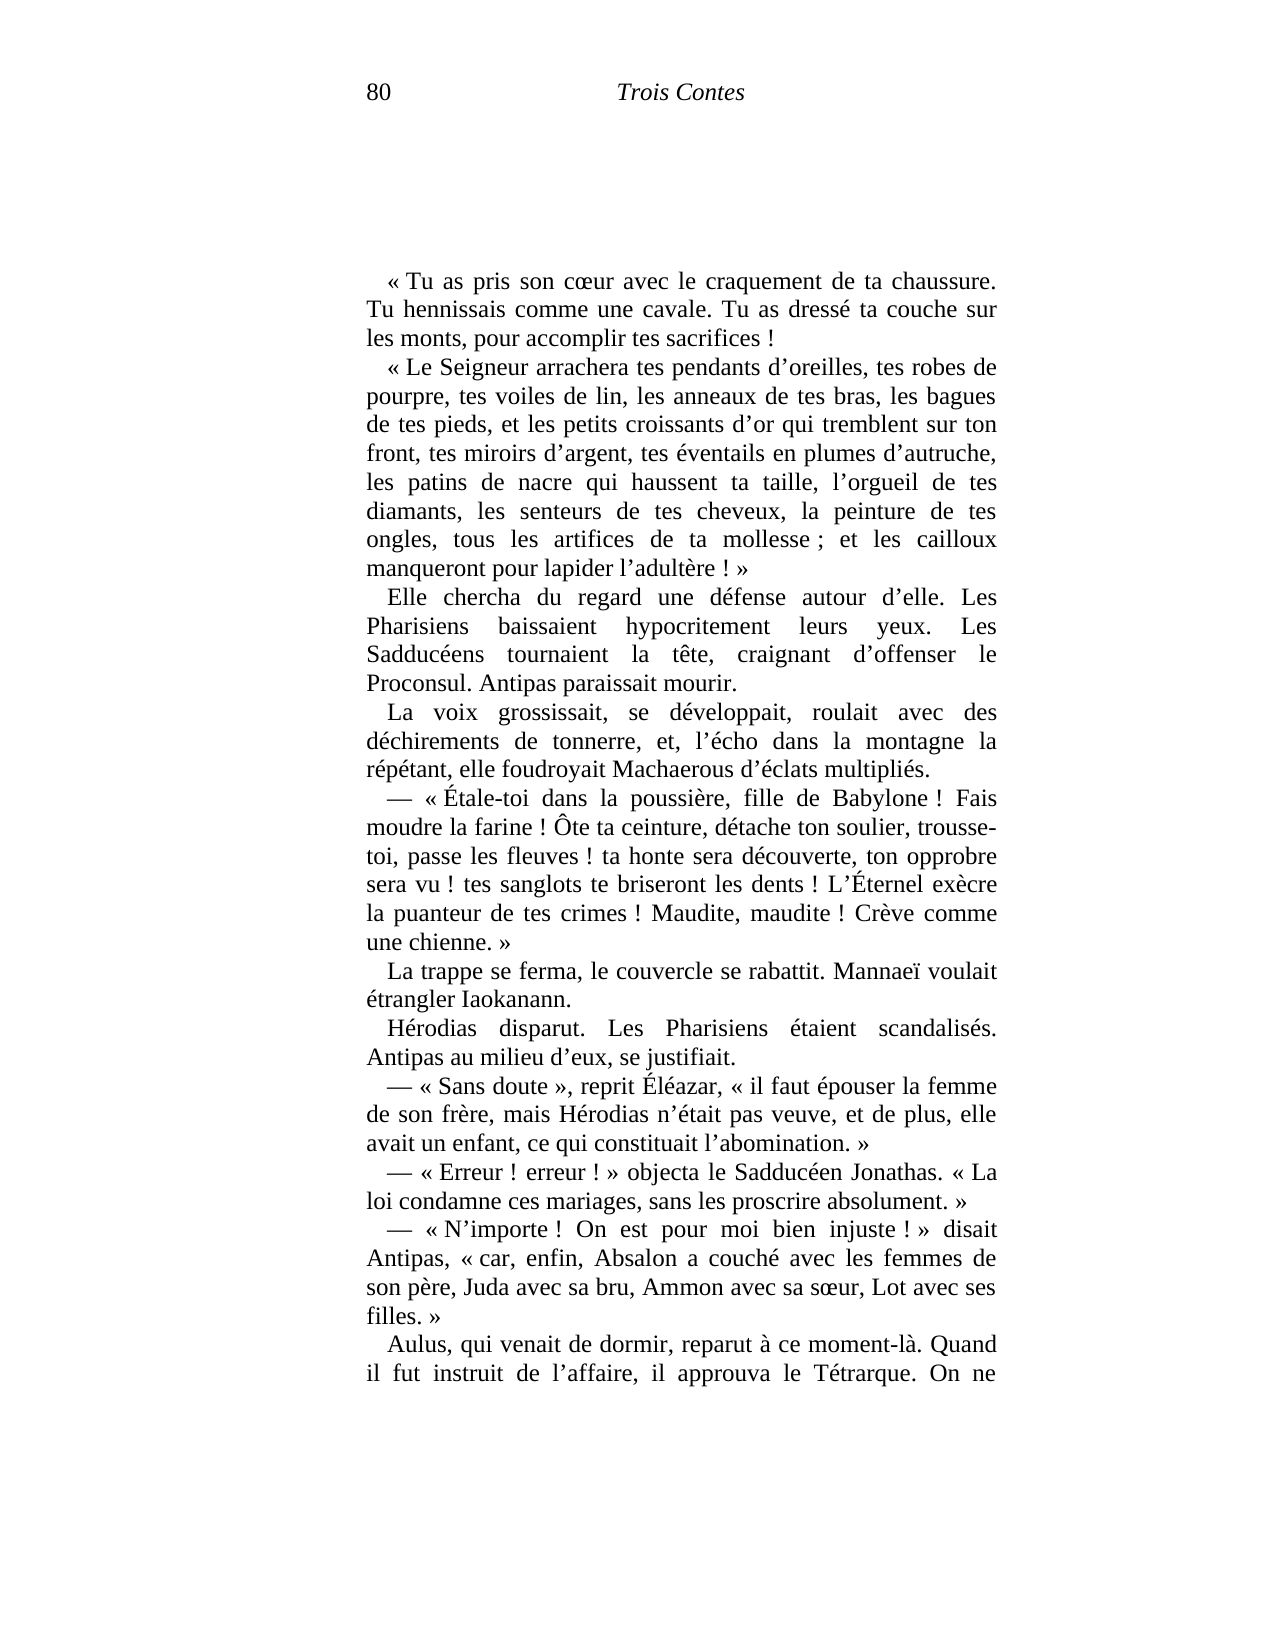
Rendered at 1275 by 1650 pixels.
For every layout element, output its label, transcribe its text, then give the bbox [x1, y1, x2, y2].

text Hérodias disparut. Les Pharisiens étaient scandalisés. Antipas au milieu d’eux, se justifiait. [366, 1013, 997, 1071]
text Elle chercha du regard une défense autour d’elle. Les Pharisiens baissaient hypocritement leurs yeux. Les Sadducéens tournaient la tête, craignant d’offenser le Proconsul. Antipas paraissait mourir. [366, 582, 997, 697]
text Aulus, qui venait de dormir, reparut à ce moment-là. Quand il fut instruit de l’affaire, il approuva le Tétrarque. On ne [366, 1329, 997, 1387]
text — « Sans doute », reprit Éléazar, « il faut épouser la femme de son frère, mais Hérodias n’était pas veuve, et de plus, elle avait un enfant, ce qui constituait l’abomination. » [366, 1071, 997, 1157]
text — « Erreur ! erreur ! » objecta le Sadducéen Jonathas. « La loi condamne ces mariages, sans les proscrire absolument. » [366, 1157, 997, 1214]
text — « Étale-toi dans la poussière, fille de Babylone ! Fais moudre la farine ! Ôte ta ceinture, détache ton soulier, trousse-toi, passe les fleuves ! ta honte sera découverte, ton opprobre sera vu ! tes sanglots te briseront les dents ! L’Éternel exècre la puanteur de tes crimes ! Maudite, maudite ! Crève comme une chienne. » [366, 783, 997, 956]
text La voix grossissait, se développait, roulait avec des déchirements de tonnerre, et, l’écho dans la montagne la répétant, elle foudroyait Machaerous d’éclats multipliés. [366, 697, 997, 783]
text La trappe se ferma, le couvercle se rabattit. Mannaeï voulait étrangler Iaokanann. [366, 956, 997, 1013]
text « Le Seigneur arrachera tes pendants d’oreilles, tes robes de pourpre, tes voiles de lin, les anneaux de tes bras, les bagues de tes pieds, et les petits croissants d’or qui tremblent sur ton front, tes miroirs d’argent, tes éventails en plumes d’autruche, les patins de nacre qui haussent ta taille, l’orgueil de tes diamants, les senteurs de tes cheveux, la peinture de tes ongles, tous les artifices de ta mollesse ; et les cailloux manqueront pour lapider l’adultère ! » [366, 352, 997, 582]
text — « N’importe ! On est pour moi bien injuste ! » disait Antipas, « car, enfin, Absalon a couché avec les femmes de son père, Juda avec sa bru, Ammon avec sa sœur, Lot avec ses filles. » [366, 1214, 997, 1329]
text « Tu as pris son cœur avec le craquement de ta chaussure. Tu hennissais comme une cavale. Tu as dressé ta couche sur les monts, pour accomplir tes sacrifices ! [366, 266, 997, 352]
